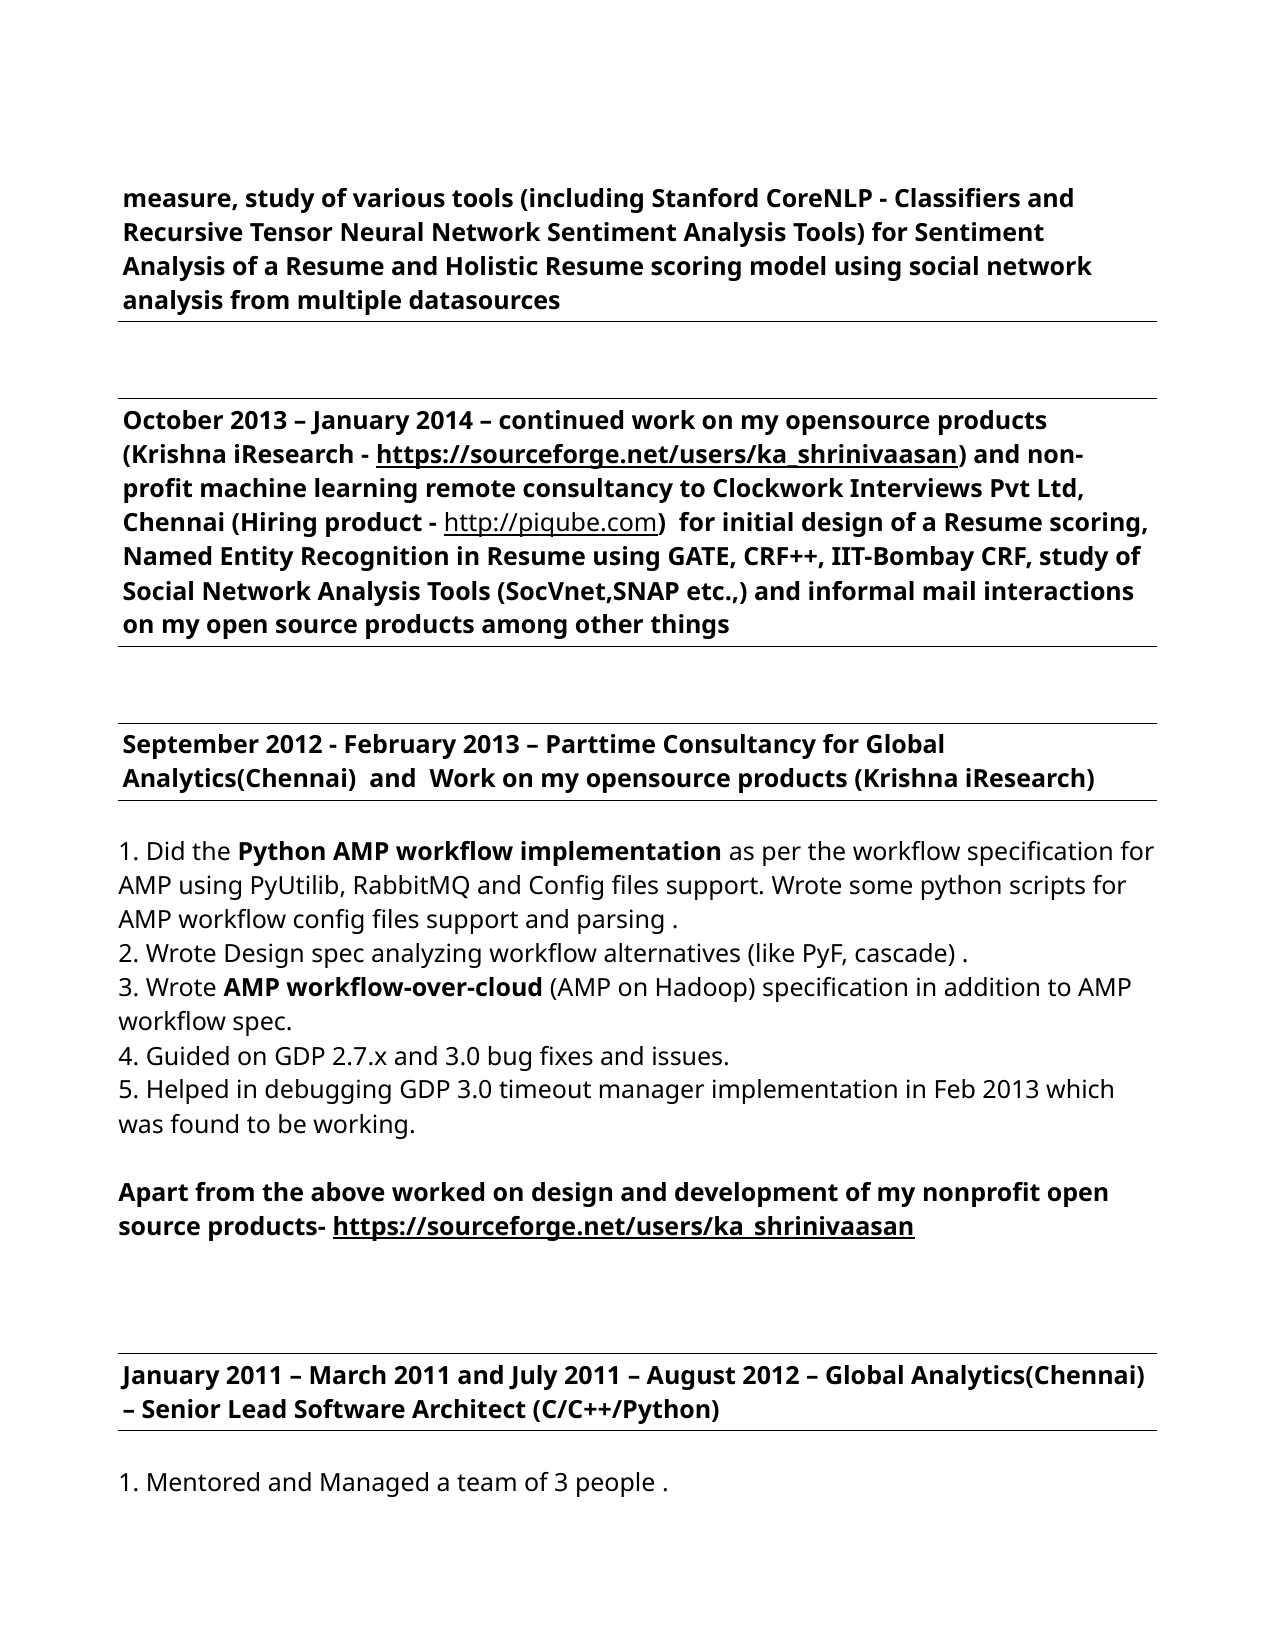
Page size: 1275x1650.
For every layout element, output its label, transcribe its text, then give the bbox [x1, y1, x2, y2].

text October 2013 – January 2014 – continued work on my opensource products (Krishna iResearch - https://sourceforge.net/users/ka_shrinivaasan) and non-profit machine learning remote consultancy to Clockwork Interviews Pvt Ltd, Chennai (Hiring product - http://piqube.com) for initial design of a Resume scoring, Named Entity Recognition in Resume using GATE, CRF++, IIT-Bombay CRF, study of Social Network Analysis Tools (SocVnet,SNAP etc.,) and informal mail interactions on my open source products among other things [118, 399, 1157, 646]
text 5. Helped in debugging GDP 3.0 timeout manager implementation in Feb 2013 which was found to be working. [118, 1072, 1157, 1140]
text September 2012 - February 2013 – Parttime Consultancy for Global Analytics(Chennai) and Work on my opensource products (Krishna iResearch) [118, 724, 1157, 800]
text 1. Mentored and Managed a team of 3 people . [118, 1464, 1157, 1499]
text January 2011 – March 2011 and July 2011 – August 2012 – Global Analytics(Chennai) – Senior Lead Software Architect (C/C++/Python) [118, 1354, 1157, 1430]
text 3. Wrote AMP workflow-over-cloud (AMP on Hadoop) specification in addition to AMP workflow spec. [118, 970, 1157, 1038]
text 1. Did the Python AMP workflow implementation as per the workflow specification for AMP using PyUtilib, RabbitMQ and Config files support. Wrote some python scripts for AMP workflow config files support and parsing . [118, 834, 1157, 936]
text 2. Wrote Design spec analyzing workflow alternatives (like PyF, cascade) . [118, 936, 1157, 970]
text measure, study of various tools (including Stanford CoreNLP - Classifiers and Recursive Tensor Neural Network Sentiment Analysis Tools) for Sentiment Analysis of a Resume and Holistic Resume scoring model using social network analysis from multiple datasources [118, 176, 1157, 321]
text Apart from the above worked on design and development of my nonprofit open source products- https://sourceforge.net/users/ka_shrinivaasan [118, 1174, 1157, 1242]
text 4. Guided on GDP 2.7.x and 3.0 bug fixes and issues. [118, 1038, 1157, 1072]
